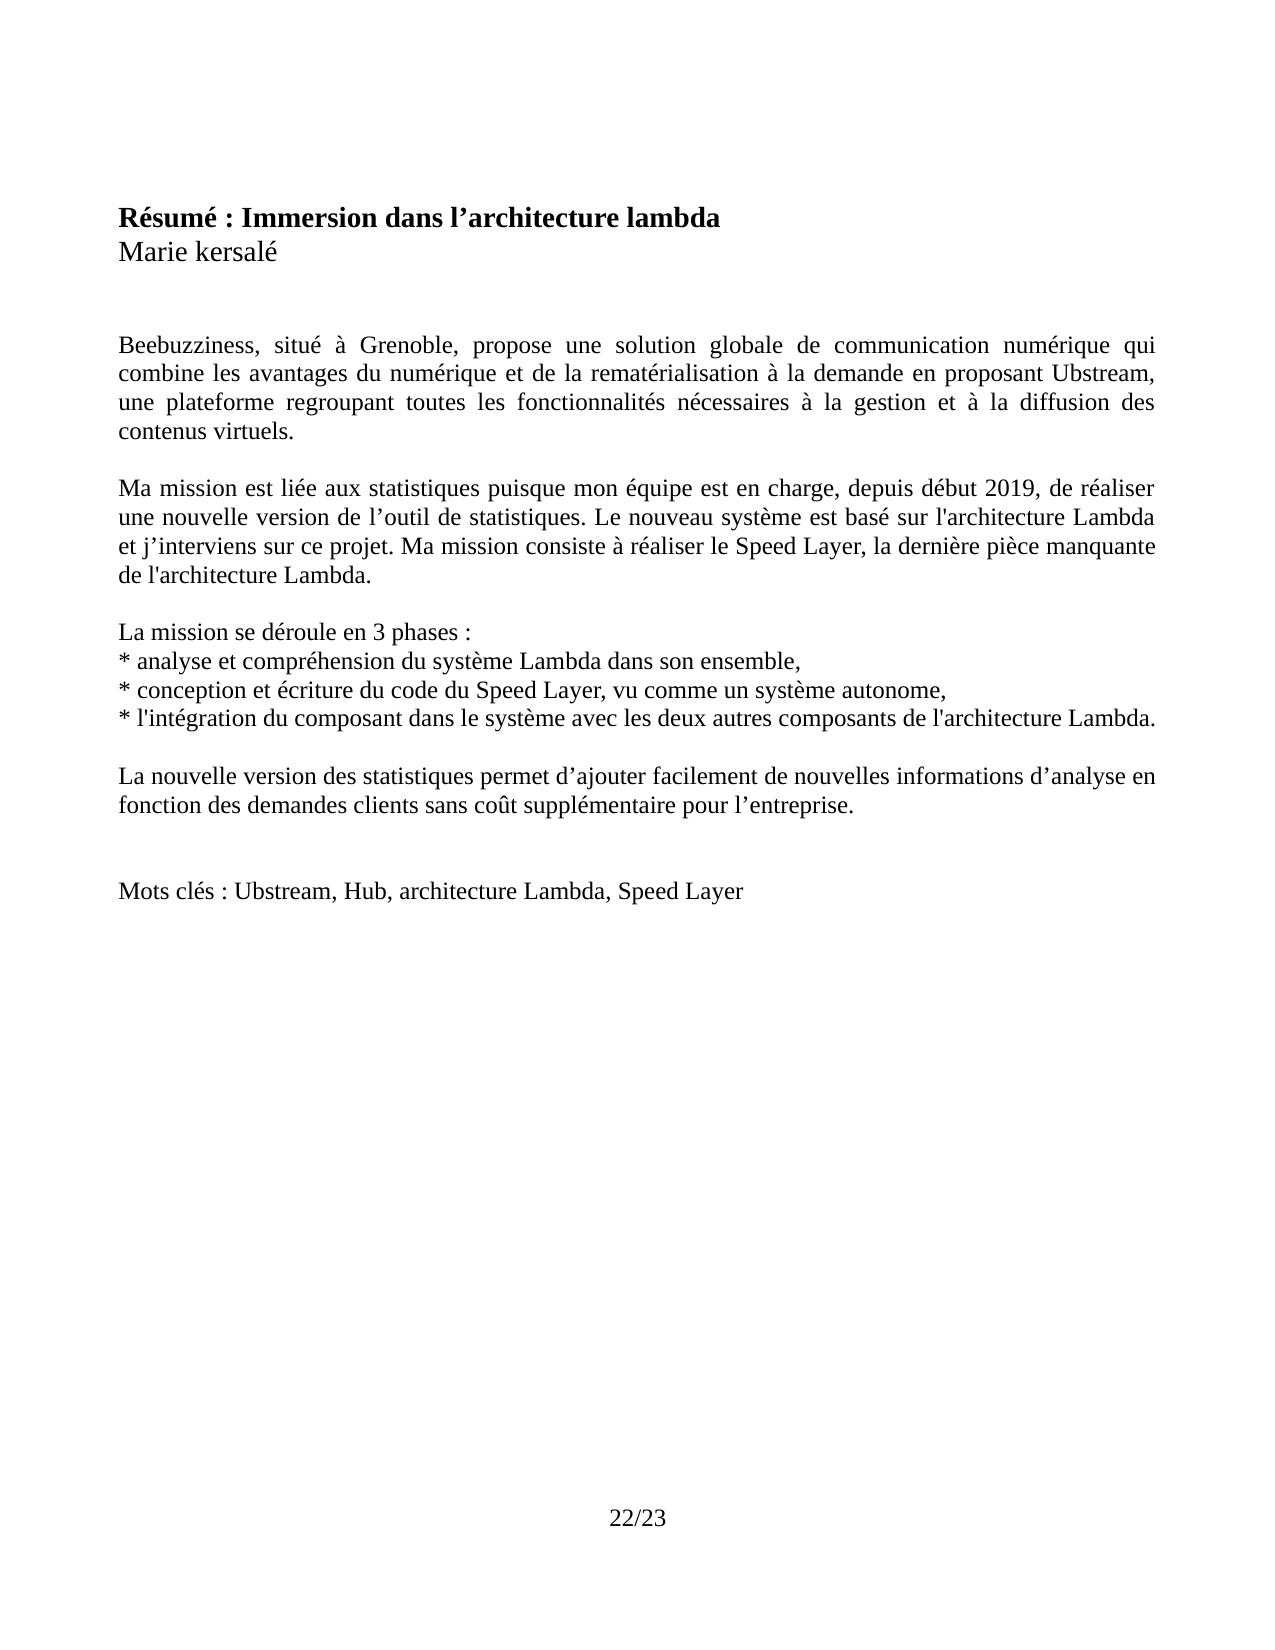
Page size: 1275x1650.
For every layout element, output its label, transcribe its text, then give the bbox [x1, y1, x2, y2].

text La nouvelle version des statistiques permet d’ajouter facilement de nouvelles informations d’analyse en fonction des demandes clients sans coût supplémentaire pour l’entreprise. [118, 761, 1157, 818]
text * analyse et compréhension du système Lambda dans son ensemble, [118, 646, 1157, 675]
text Résumé : Immersion dans l’architecture lambda [118, 200, 1157, 234]
text Marie kersalé [118, 234, 1157, 267]
text Mots clés : Ubstream, Hub, architecture Lambda, Speed Layer [118, 876, 1157, 905]
text La mission se déroule en 3 phases : [118, 617, 1157, 646]
text * l'intégration du composant dans le système avec les deux autres composants de l'architecture Lambda. [118, 703, 1157, 732]
text Beebuzziness, situé à Grenoble, propose une solution globale de communication numérique qui combine les avantages du numérique et de la rematérialisation à la demande en proposant Ubstream, une plateforme regroupant toutes les fonctionnalités nécessaires à la gestion et à la diffusion des contenus virtuels. [118, 330, 1157, 445]
text Ma mission est liée aux statistiques puisque mon équipe est en charge, depuis début 2019, de réaliser une nouvelle version de l’outil de statistiques. Le nouveau système est basé sur l'architecture Lambda et j’interviens sur ce projet. Ma mission consiste à réaliser le Speed Layer, la dernière pièce manquante de l'architecture Lambda. [118, 473, 1157, 588]
text * conception et écriture du code du Speed Layer, vu comme un système autonome, [118, 675, 1157, 703]
